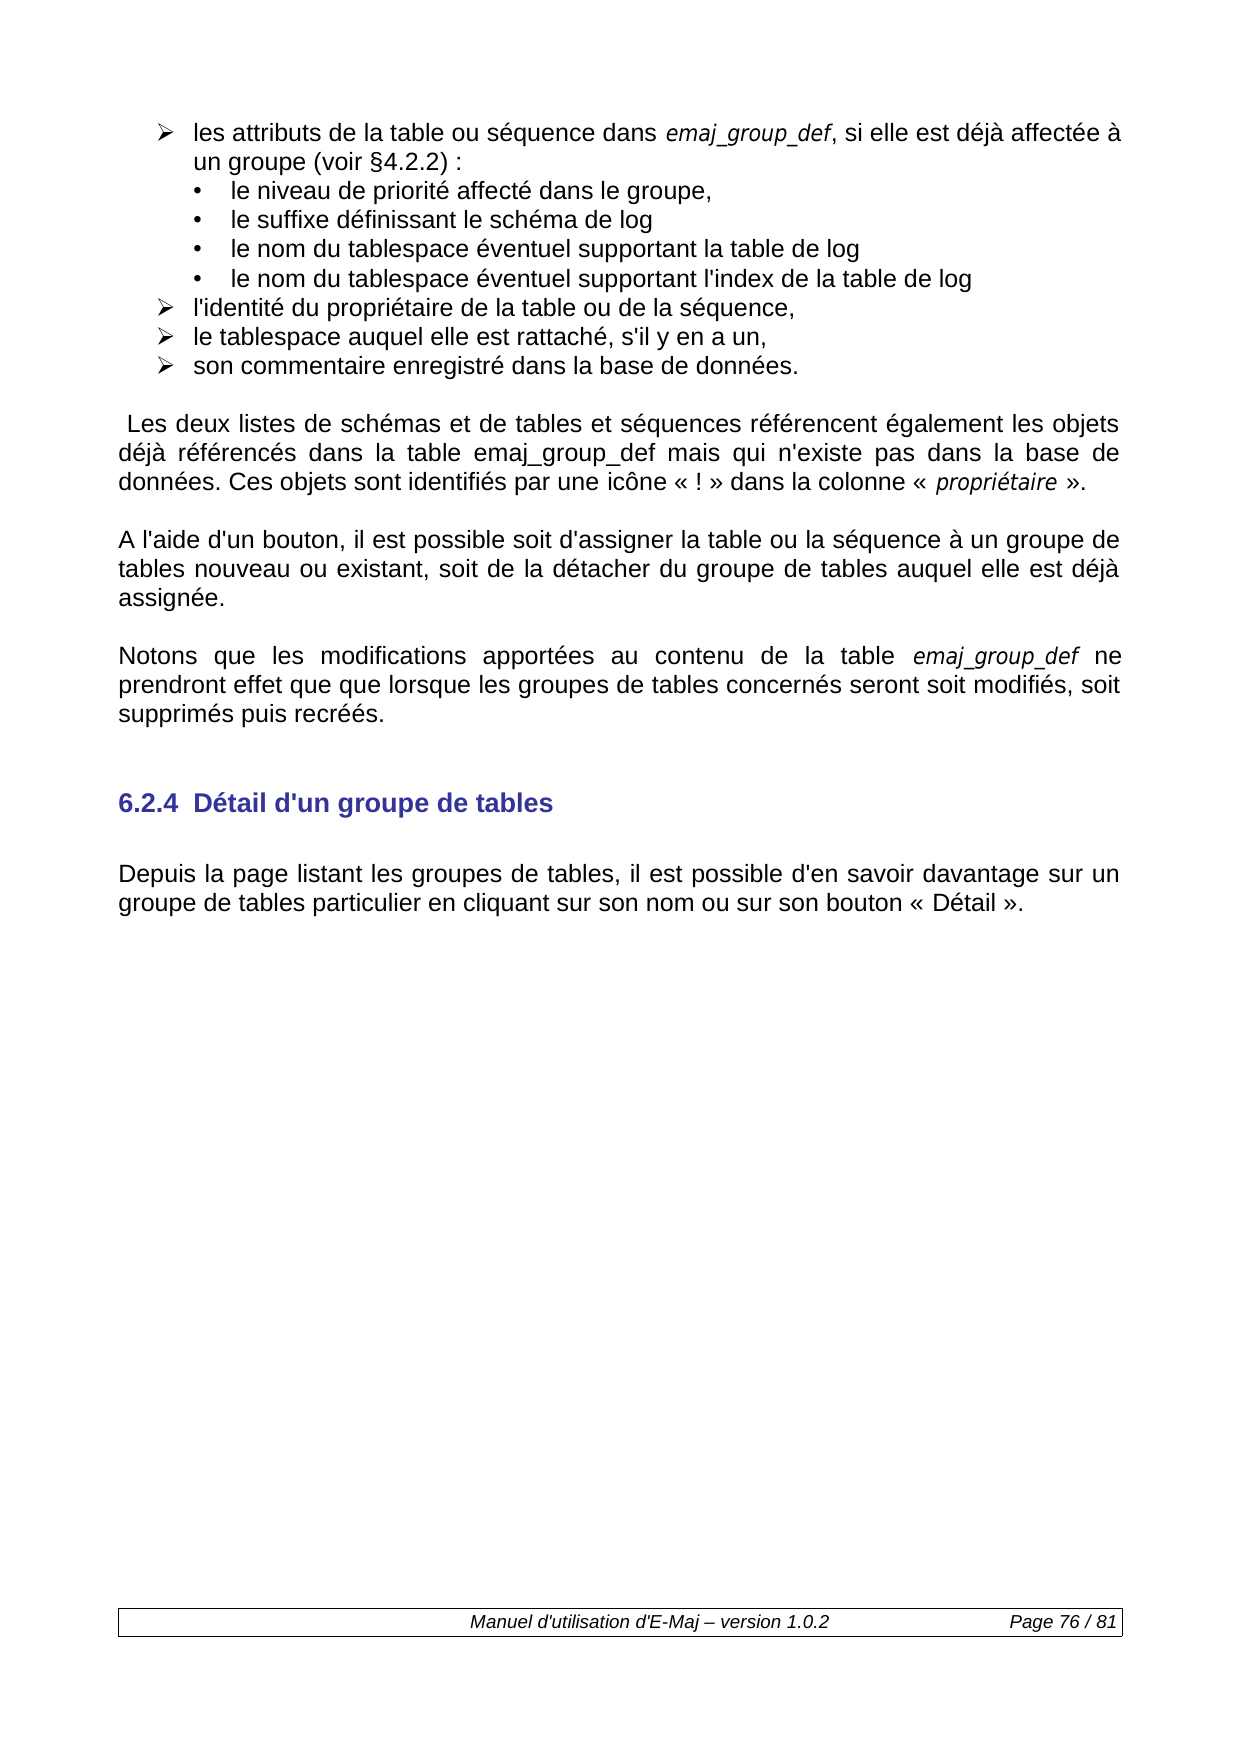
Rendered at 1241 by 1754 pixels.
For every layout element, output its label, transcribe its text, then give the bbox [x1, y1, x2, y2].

list le nom du tablespace éventuel supportant la table de log [193, 234, 1122, 263]
list le tablespace auquel elle est rattaché, s'il y en a un, [156, 322, 1122, 351]
subtitle Détail d'un groupe de tables [118, 787, 1122, 818]
list l'identité du propriétaire de la table ou de la séquence, [156, 292, 1122, 322]
list le niveau de priorité affecté dans le groupe, [193, 176, 1122, 205]
text Les deux listes de schémas et de tables et séquences référencent également les objets déjà référencés dans la table emaj_group_def mais qui n'existe pas dans la base de données. Ces objets sont identifiés par une icône « ! » dans la colonne « propriétaire ». [118, 409, 1122, 496]
list son commentaire enregistré dans la base de données. [156, 351, 1122, 380]
text Notons que les modifications apportées au contenu de la table emaj_group_def ne prendront effet que que lorsque les groupes de tables concernés seront soit modifiés, soit supprimés puis recréés. [118, 641, 1122, 728]
list le nom du tablespace éventuel supportant l'index de la table de log [193, 263, 1122, 292]
list les attributs de la table ou séquence dans emaj_group_def, si elle est déjà affectée à un groupe (voir §4.2.2) : [156, 118, 1122, 176]
list le suffixe définissant le schéma de log [193, 205, 1122, 234]
text Depuis la page listant les groupes de tables, il est possible d'en savoir davantage sur un groupe de tables particulier en cliquant sur son nom ou sur son bouton « Détail ». [118, 859, 1122, 917]
text A l'aide d'un bouton, il est possible soit d'assigner la table ou la séquence à un groupe de tables nouveau ou existant, soit de la détacher du groupe de tables auquel elle est déjà assignée. [118, 525, 1122, 612]
